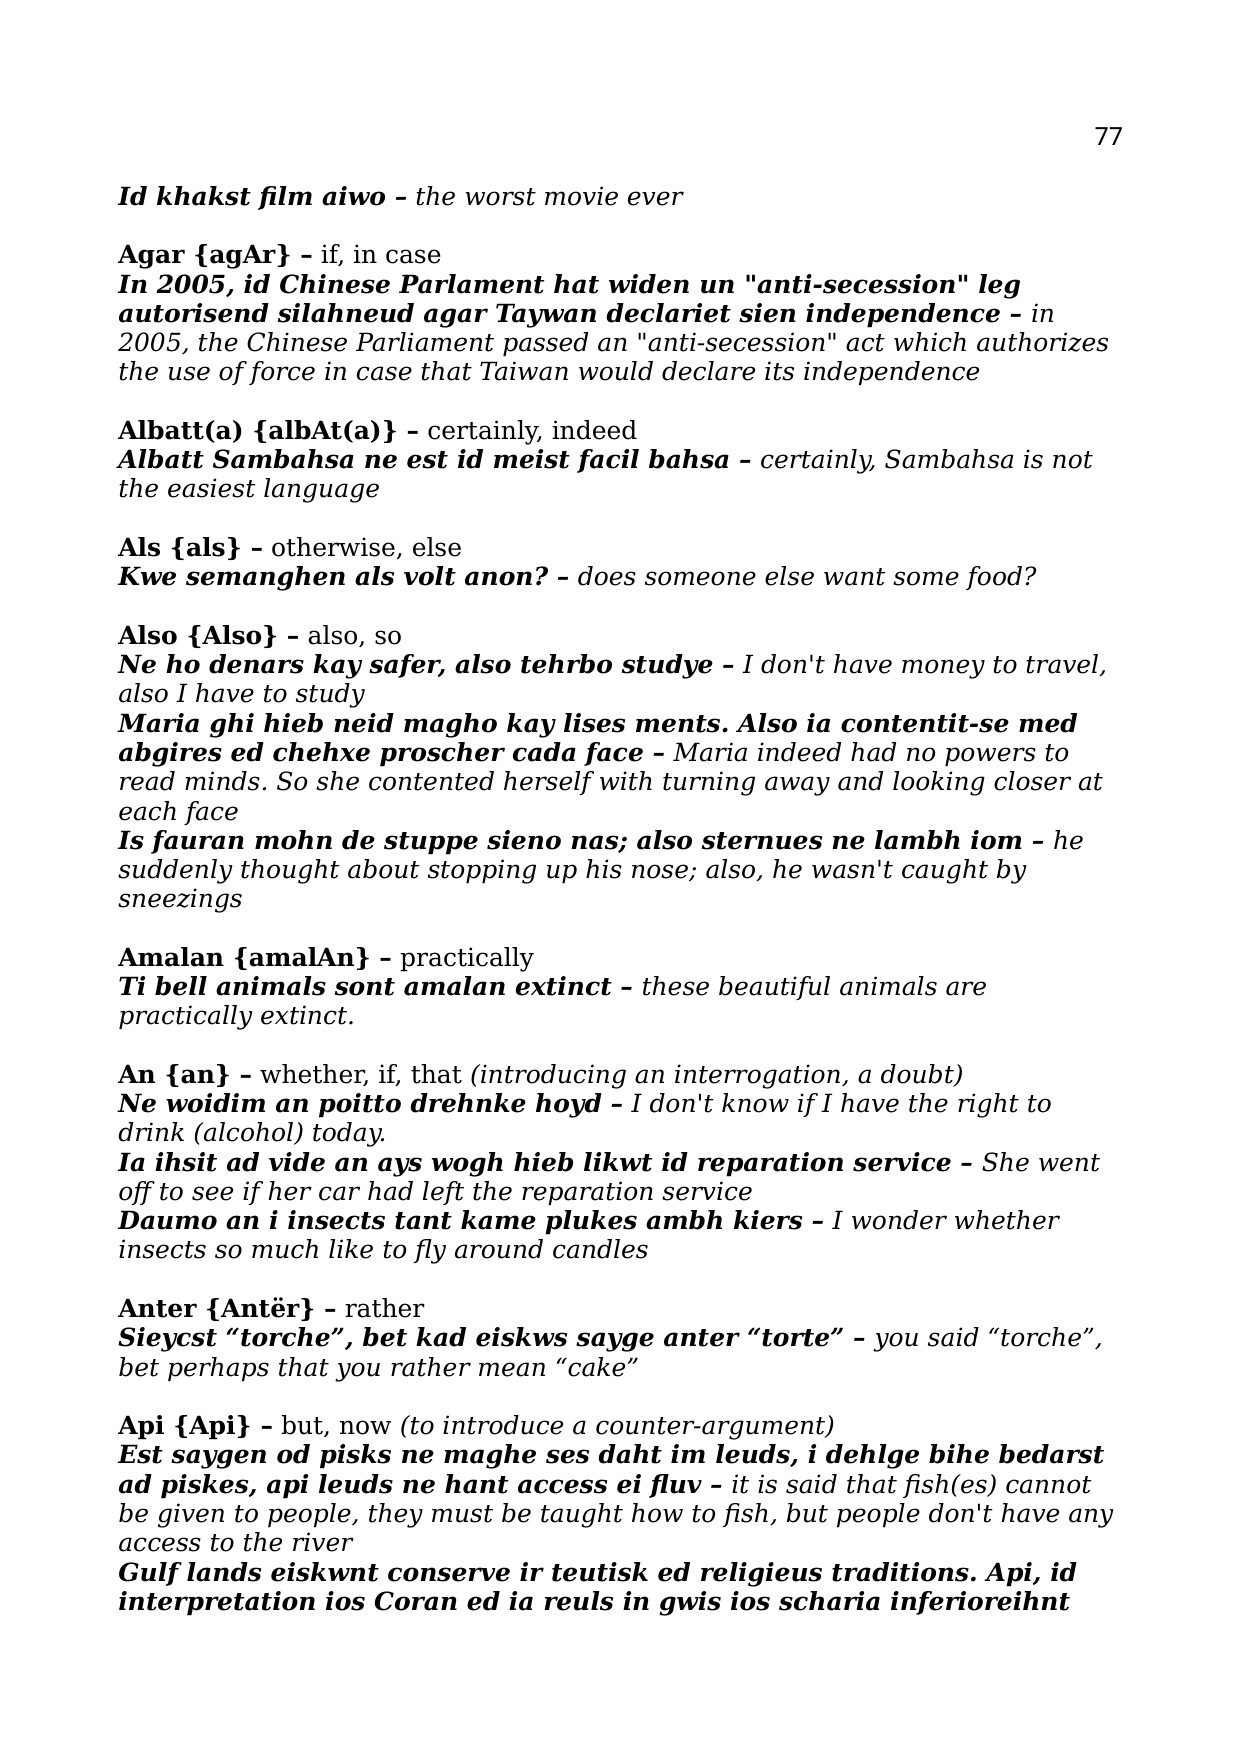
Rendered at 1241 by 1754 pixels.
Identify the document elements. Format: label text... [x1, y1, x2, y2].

text Est saygen od pisks ne maghe ses daht im leuds, i dehlge bihe bedarst ad piskes, api leuds ne hant access ei fluv – it is said that fish(es) cannot be given to people, they must be taught how to fish, but people don't have any access to the river [118, 1440, 1123, 1557]
text Is fauran mohn de stuppe sieno nas; also sternues ne lambh iom – he suddenly thought about stopping up his nose; also, he wasn't caught by sneezings [118, 826, 1123, 913]
text practically extinct. [118, 1001, 1123, 1031]
text Ne ho denars kay safer, also tehrbo studye – I don't have money to travel, also I have to study [118, 650, 1123, 709]
text Id khakst film aiwo – the worst movie ever [118, 182, 1123, 211]
text Gulf lands eiskwnt conserve ir teutisk ed religieus traditions. Api, id interpretation ios Coran ed ia reuls in gwis ios scharia inferioreihnt [118, 1557, 1123, 1616]
text Albatt Sambahsa ne est id meist facil bahsa – certainly, Sambahsa is not the easiest language [118, 445, 1123, 504]
text Ne woidim an poitto drehnke hoyd – I don't know if I have the right to drink (alcohol) today. [118, 1089, 1123, 1148]
text Agar {agAr} – if, in case [118, 240, 1123, 269]
text Sieycst “torche”, bet kad eiskws sayge anter “torte” – you said “torche”, bet perhaps that you rather mean “cake” [118, 1323, 1123, 1382]
text Anter {Antër} – rather [118, 1294, 1123, 1323]
text Als {als} – otherwise, else [118, 533, 1123, 562]
text Maria ghi hieb neid magho kay lises ments. Also ia contentit-se med abgires ed chehxe proscher cada face – Maria indeed had no powers to read minds. So she contented herself with turning away and looking closer at each face [118, 709, 1123, 826]
text An {an} – whether, if, that (introducing an interrogation, a doubt) [118, 1060, 1123, 1089]
text Ti bell animals sont amalan extinct – these beautiful animals are [118, 972, 1123, 1001]
text Amalan {amalAn} – practically [118, 943, 1123, 972]
text Ia ihsit ad vide an ays wogh hieb likwt id reparation service – She went off to see if her car had left the reparation service [118, 1148, 1123, 1206]
text Albatt(a) {albAt(a)} – certainly, indeed [118, 416, 1123, 445]
text Also {Also} – also, so [118, 621, 1123, 650]
text Kwe semanghen als volt anon? – does someone else want some food? [118, 562, 1123, 592]
text Api {Api} – but, now (to introduce a counter-argument) [118, 1411, 1123, 1440]
text In 2005, id Chinese Parlament hat widen un "anti-secession" leg autorisend silahneud agar Taywan declariet sien independence – in 2005, the Chinese Parliament passed an "anti-secession" act which authorizes the use of force in case that Taiwan would declare its independence [118, 269, 1123, 387]
text Daumo an i insects tant kame plukes ambh kiers – I wonder whether insects so much like to fly around candles [118, 1206, 1123, 1265]
